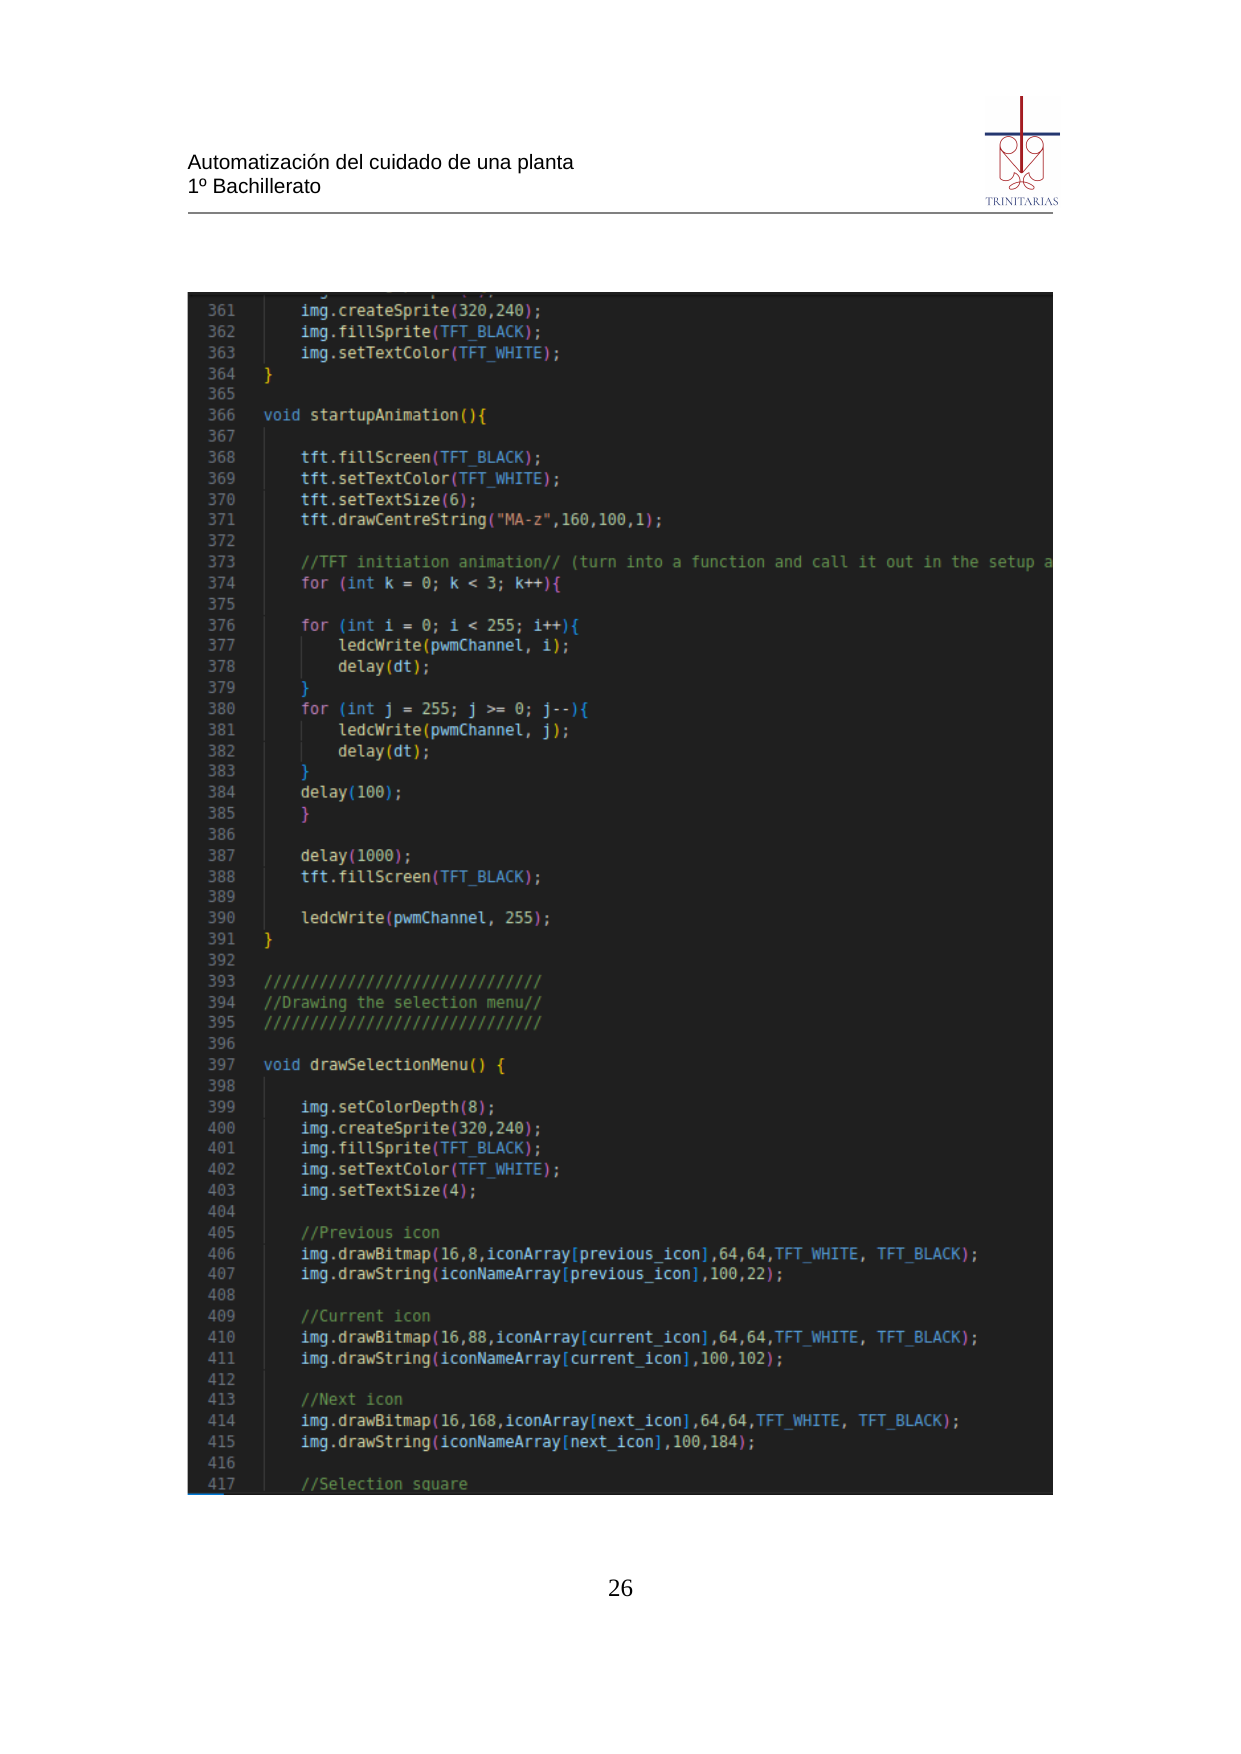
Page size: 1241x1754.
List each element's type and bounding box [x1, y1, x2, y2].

picture [984, 96, 1061, 208]
picture [187, 292, 1053, 1495]
